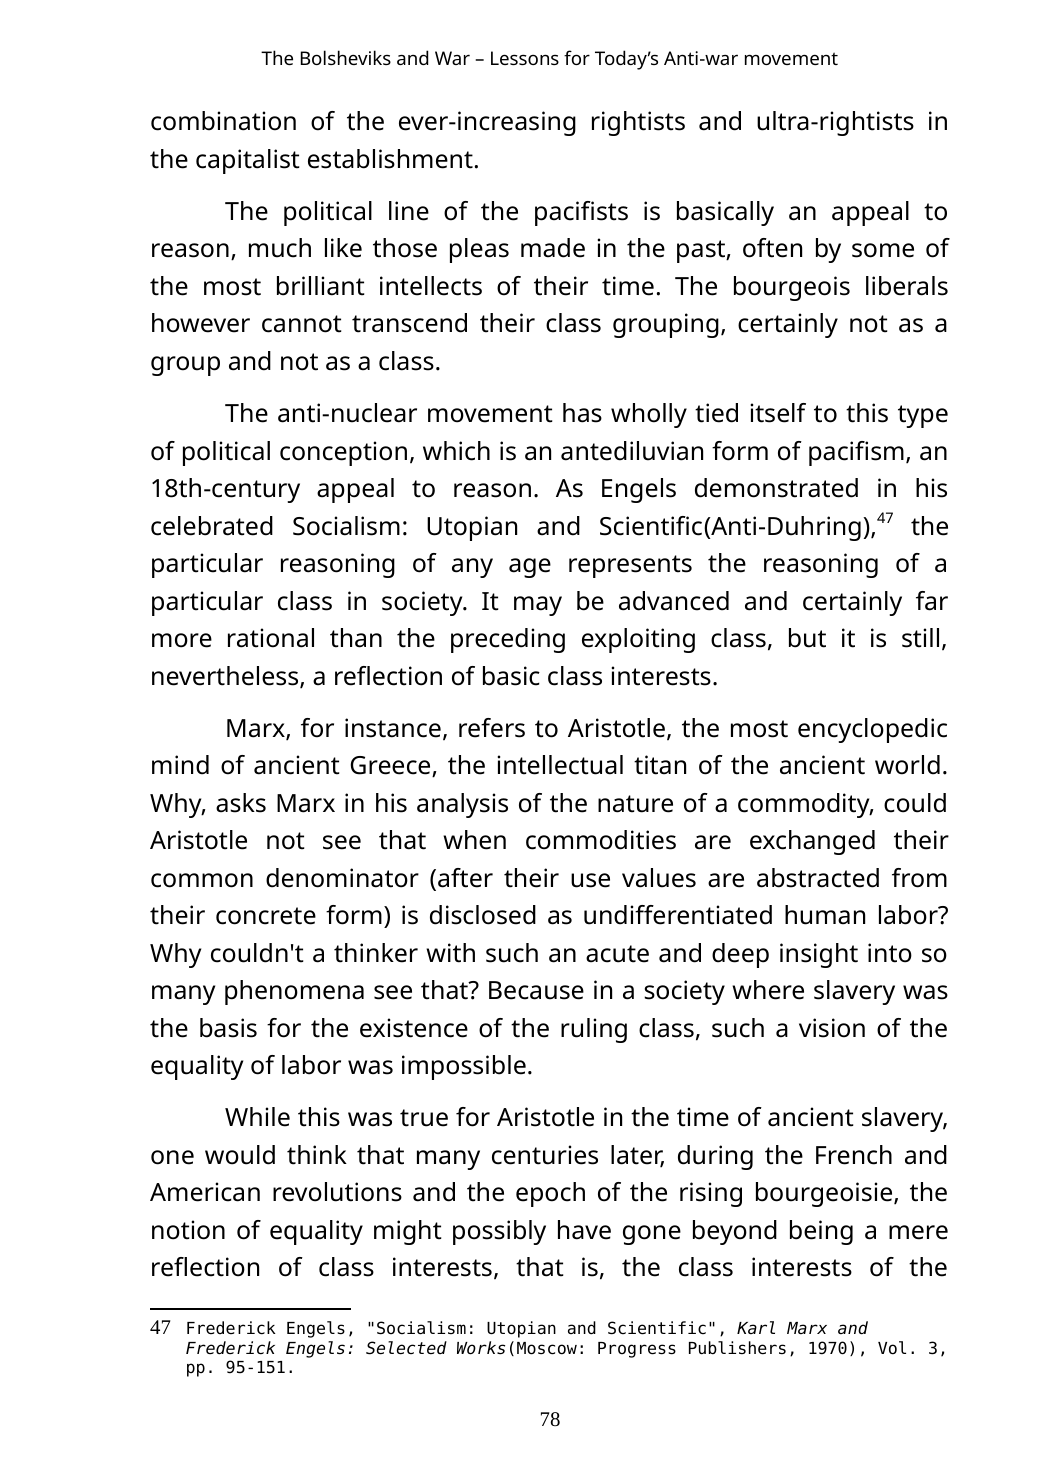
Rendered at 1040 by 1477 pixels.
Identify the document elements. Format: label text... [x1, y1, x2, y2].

text The political line of the pacifists is basically an appeal to reason, much like those pleas made in the past, often by some of the most brilliant intellects of their time. The bourgeois liberals however cannot transcend their class grouping, certainly not as a group and not as a class. [150, 190, 949, 378]
text Frederick Engels, "Socialism: Utopian and Scientific", Karl Marx and Frederick Engels: Selected Works(Moscow: Progress Publishers, 1970), Vol. 3, pp. 95-151. [150, 1315, 949, 1377]
text combination of the ever-increasing rightists and ultra-rightists in the capitalist establishment. [150, 101, 949, 176]
text Marx, for instance, refers to Aristotle, the most encyclopedic mind of ancient Greece, the intellectual titan of the ancient world. Why, asks Marx in his analysis of the nature of a commodity, could Aristotle not see that when commodities are exchanged their common denominator (after their use values are abstracted from their concrete form) is disclosed as undifferentiated human labor? Why couldn't a thinker with such an acute and deep insight into so many phenomena see that? Because in a society where slavery was the basis for the existence of the ruling class, such a vision of the equality of labor was impossible. [150, 707, 949, 1082]
text The anti-nuclear movement has wholly tied itself to this type of political conception, which is an antediluvian form of pacifism, an 18th-century appeal to reason. As Engels demonstrated in his celebrated Socialism: Utopian and Scientific(Anti-Duhring), the particular reasoning of any age represents the reasoning of a particular class in society. It may be advanced and certainly far more rational than the preceding exploiting class, but it is still, nevertheless, a reflection of basic class interests. [150, 392, 949, 692]
text While this was true for Aristotle in the time of ancient slavery, one would think that many centuries later, during the French and American revolutions and the epoch of the rising bourgeoisie, the notion of equality might possibly have gone beyond being a mere reflection of class interests, that is, the class interests of the [150, 1096, 949, 1284]
